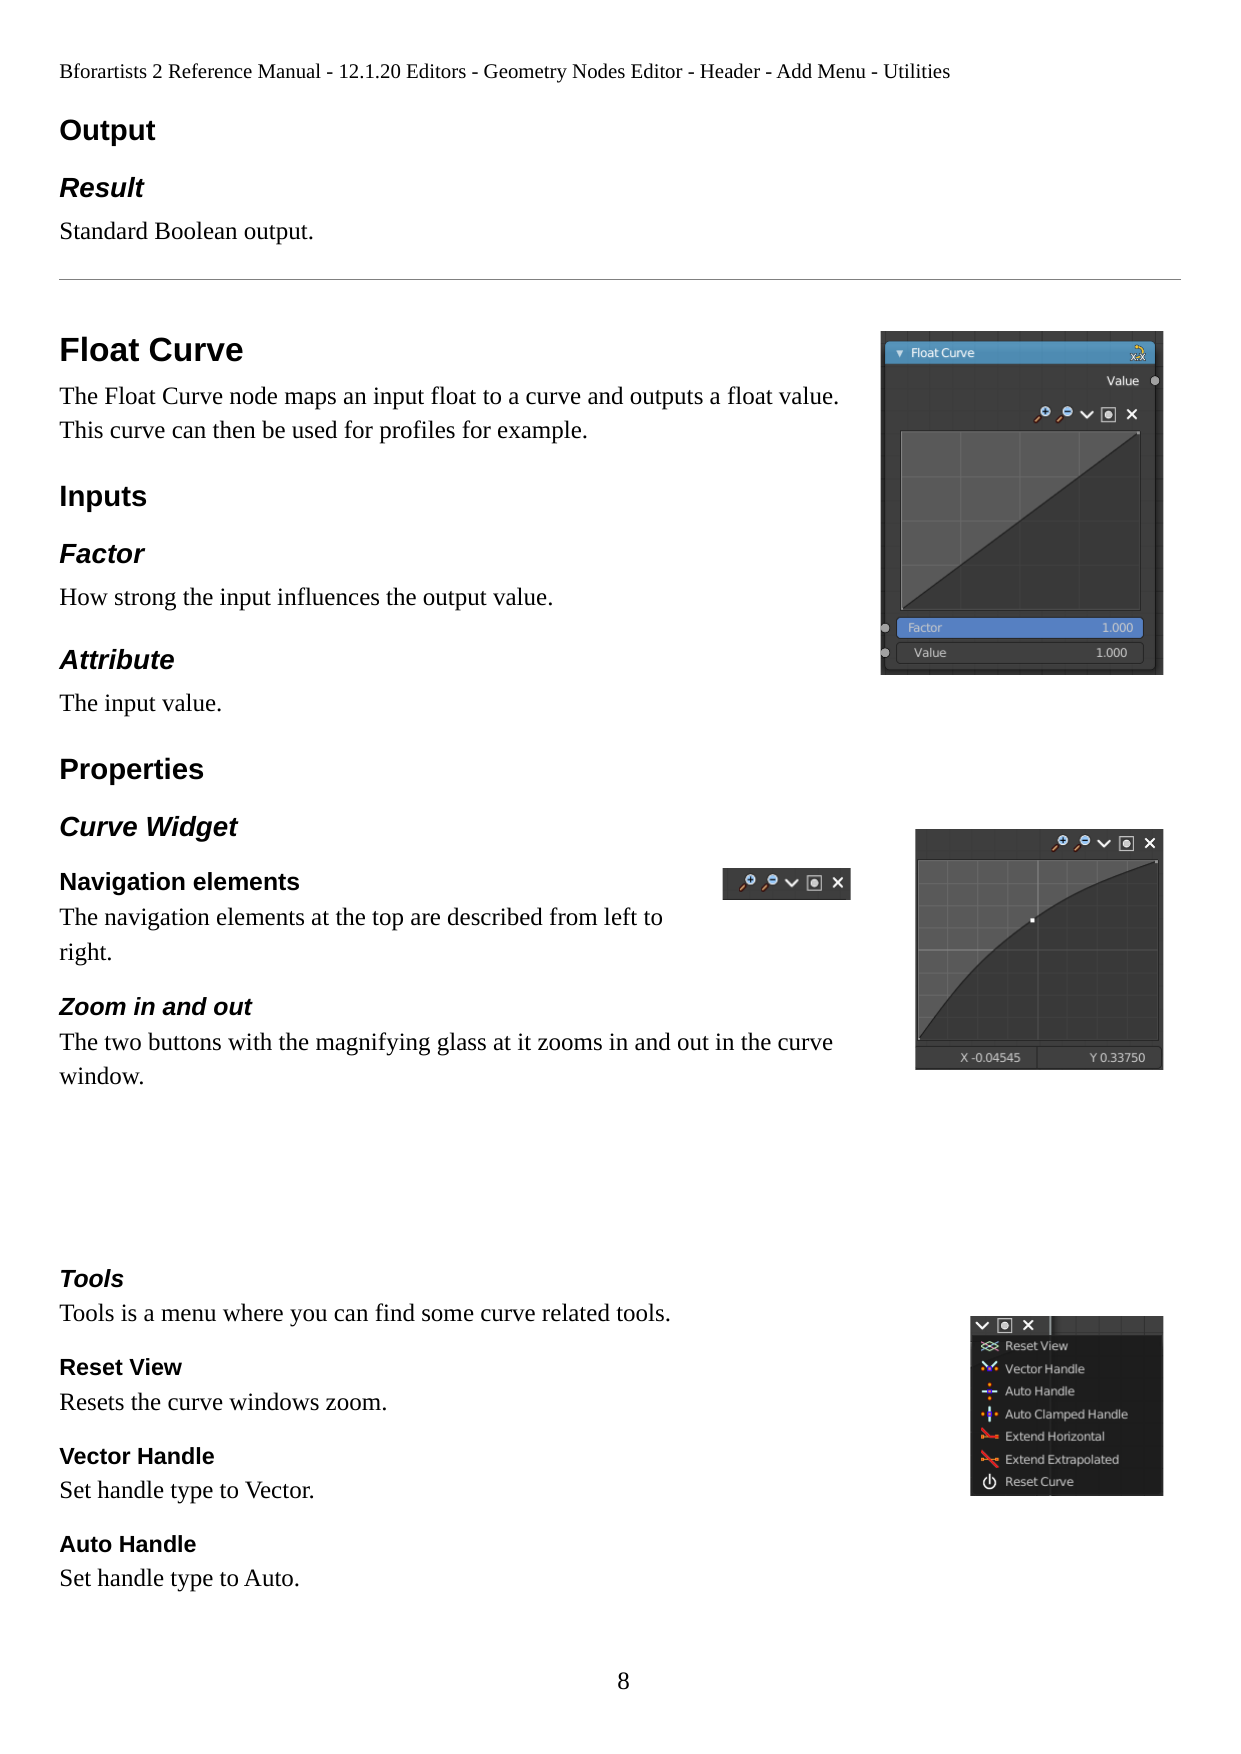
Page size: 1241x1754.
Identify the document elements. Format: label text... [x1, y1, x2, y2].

text The Float Curve node maps an input float to a curve and outputs a float value. This curve can then be used for profiles for example. [59, 381, 880, 444]
subtitle [1164, 992, 1181, 1021]
picture [970, 1316, 1164, 1496]
subtitle Auto Handle [59, 1531, 1181, 1557]
subtitle Vector Handle [59, 1442, 970, 1469]
subtitle Inputs [59, 479, 880, 513]
subtitle Attribute [59, 644, 1181, 676]
subtitle Output [59, 113, 1181, 146]
picture [915, 829, 1164, 1070]
text The two buttons with the magnifying glass at it zooms in and out in the curve window. [59, 1027, 1181, 1090]
text Tools is a menu where you can find some curve related tools. [59, 1298, 1181, 1327]
text Set handle type to Auto. [59, 1563, 1181, 1592]
subtitle [1164, 1354, 1181, 1381]
text Resets the curve windows zoom. [59, 1387, 970, 1416]
subtitle Navigation elements [59, 867, 915, 896]
text Set handle type to Vector. [59, 1475, 1181, 1504]
text How strong the input influences the output value. [59, 582, 880, 611]
subtitle [1164, 538, 1181, 570]
text The navigation elements at the top are described from left to right. [59, 902, 915, 965]
subtitle Result [59, 171, 1181, 203]
subtitle Zoom in and out [59, 992, 915, 1021]
subtitle Curve Widget [59, 811, 1181, 842]
text The input value. [59, 688, 1181, 717]
subtitle Properties [59, 752, 1181, 786]
picture [880, 331, 1164, 675]
text Standard Boolean output. [59, 216, 1181, 244]
subtitle Reset View [59, 1354, 970, 1381]
subtitle Factor [59, 538, 880, 570]
picture [722, 868, 851, 900]
subtitle Tools [59, 1264, 1181, 1292]
subtitle [1164, 867, 1181, 896]
subtitle [1164, 1442, 1181, 1469]
subtitle [1164, 479, 1181, 513]
subtitle Float Curve [59, 330, 1181, 368]
